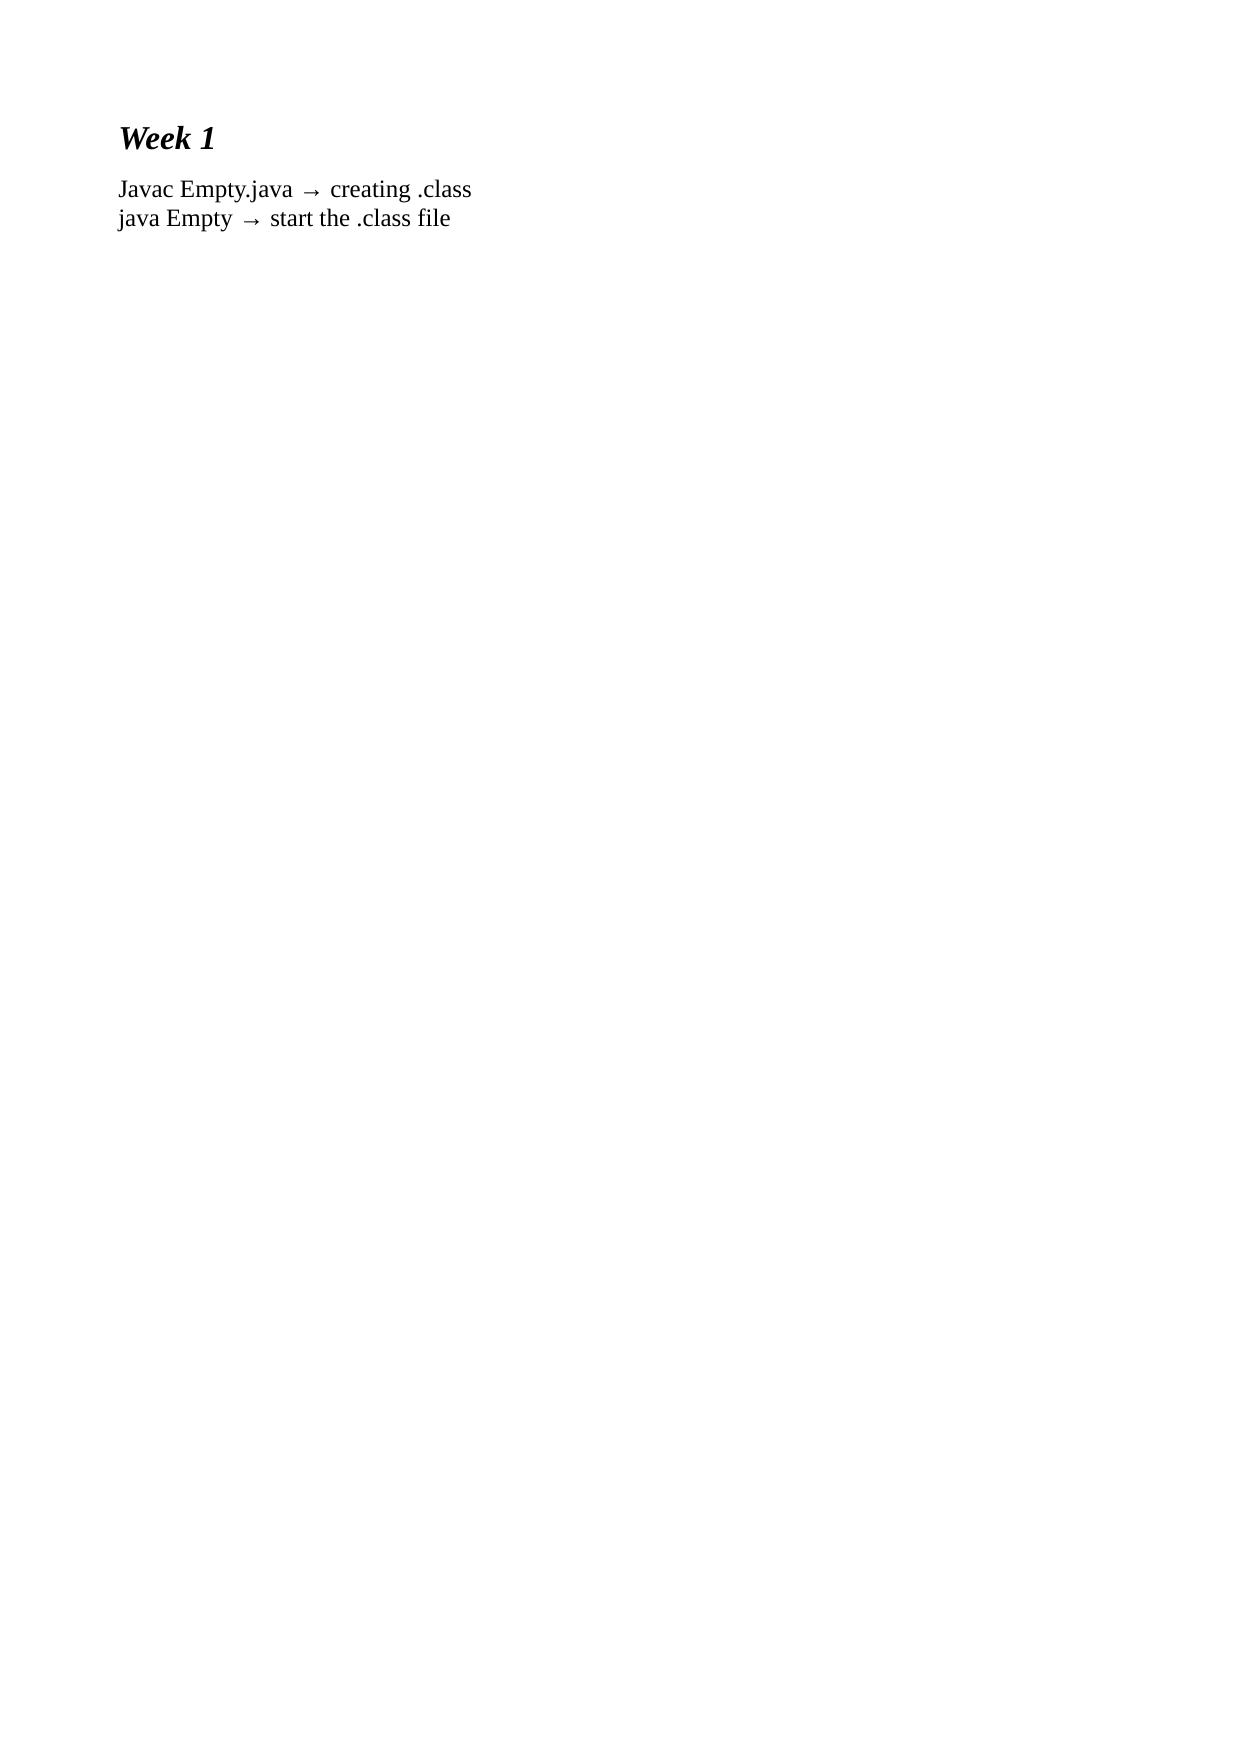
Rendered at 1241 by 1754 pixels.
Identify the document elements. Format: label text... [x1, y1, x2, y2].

text Week 1 [118, 118, 1122, 156]
text Javac Empty.java → creating .class [118, 174, 1122, 203]
text java Empty → start the .class file [118, 203, 1122, 232]
